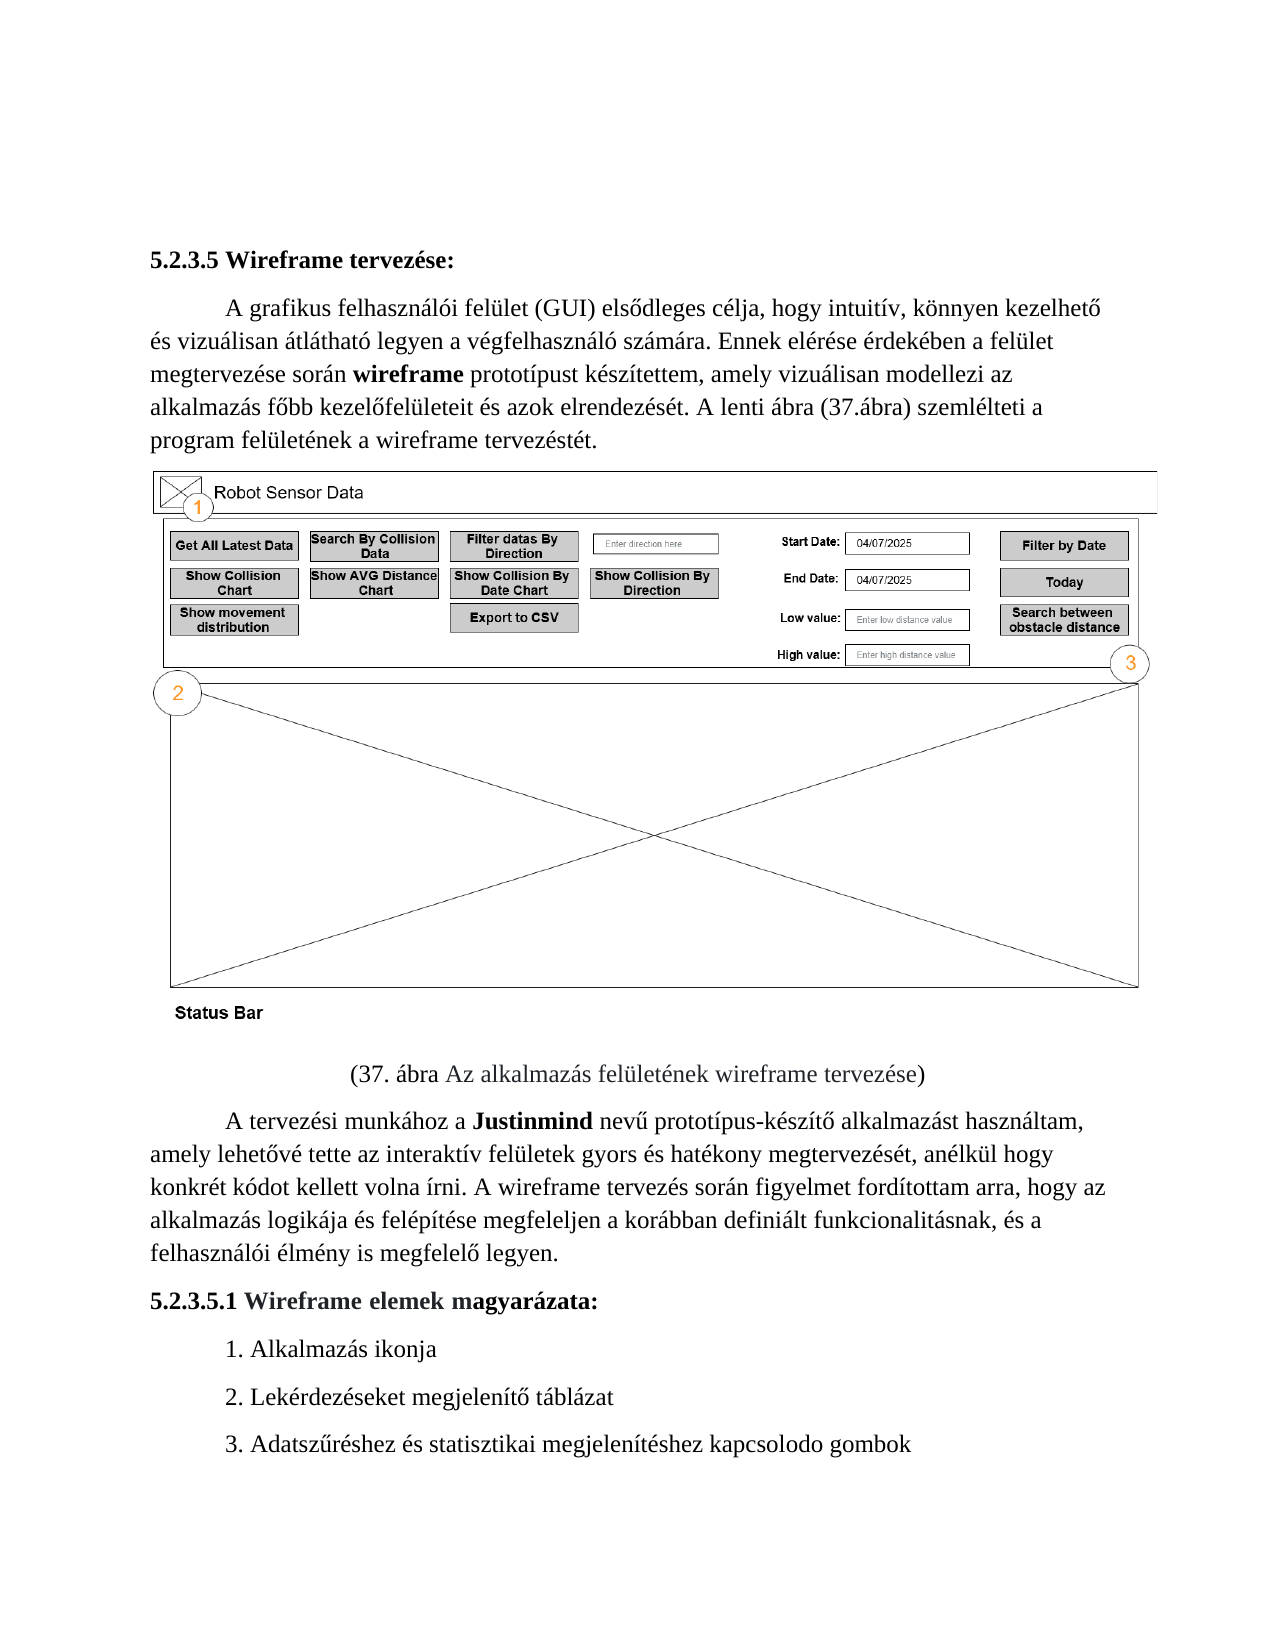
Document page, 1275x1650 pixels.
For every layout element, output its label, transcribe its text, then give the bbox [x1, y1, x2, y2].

text A tervezési munkához a Justinmind nevű prototípus-készítő alkalmazást használtam, amely lehetővé tette az interaktív felületek gyors és hatékony megtervezését, anélkül hogy konkrét kódot kellett volna írni. A wireframe tervezés során figyelmet fordítottam arra, hogy az alkalmazás logikája és felépítése megfeleljen a korábban definiált funkcionalitásnak, és a felhasználói élmény is megfelelő legyen. [150, 1106, 1125, 1267]
text 3. Adatszűréshez és statisztikai megjelenítéshez kapcsolodo gombok [150, 1429, 1125, 1458]
text 1. Alkalmazás ikonja [150, 1334, 1125, 1363]
text 5.2.3.5.1 Wireframe elemek magyarázata: [150, 1286, 1125, 1315]
text (37. ábra Az alkalmazás felületének wireframe tervezése) [150, 1036, 1125, 1087]
text 2. Lekérdezéseket megjelenítő táblázat [150, 1382, 1125, 1411]
picture [153, 471, 1158, 1036]
text 5.2.3.5 Wireframe tervezése: [150, 245, 1125, 274]
text A grafikus felhasználói felület (GUI) elsődleges célja, hogy intuitív, könnyen kezelhető és vizuálisan átlátható legyen a végfelhasználó számára. Ennek elérése érdekében a felület megtervezése során wireframe prototípust készítettem, amely vizuálisan modellezi az alkalmazás főbb kezelőfelületeit és azok elrendezését. A lenti ábra (37.ábra) szemlélteti a program felületének a wireframe tervezéstét. [150, 293, 1125, 454]
